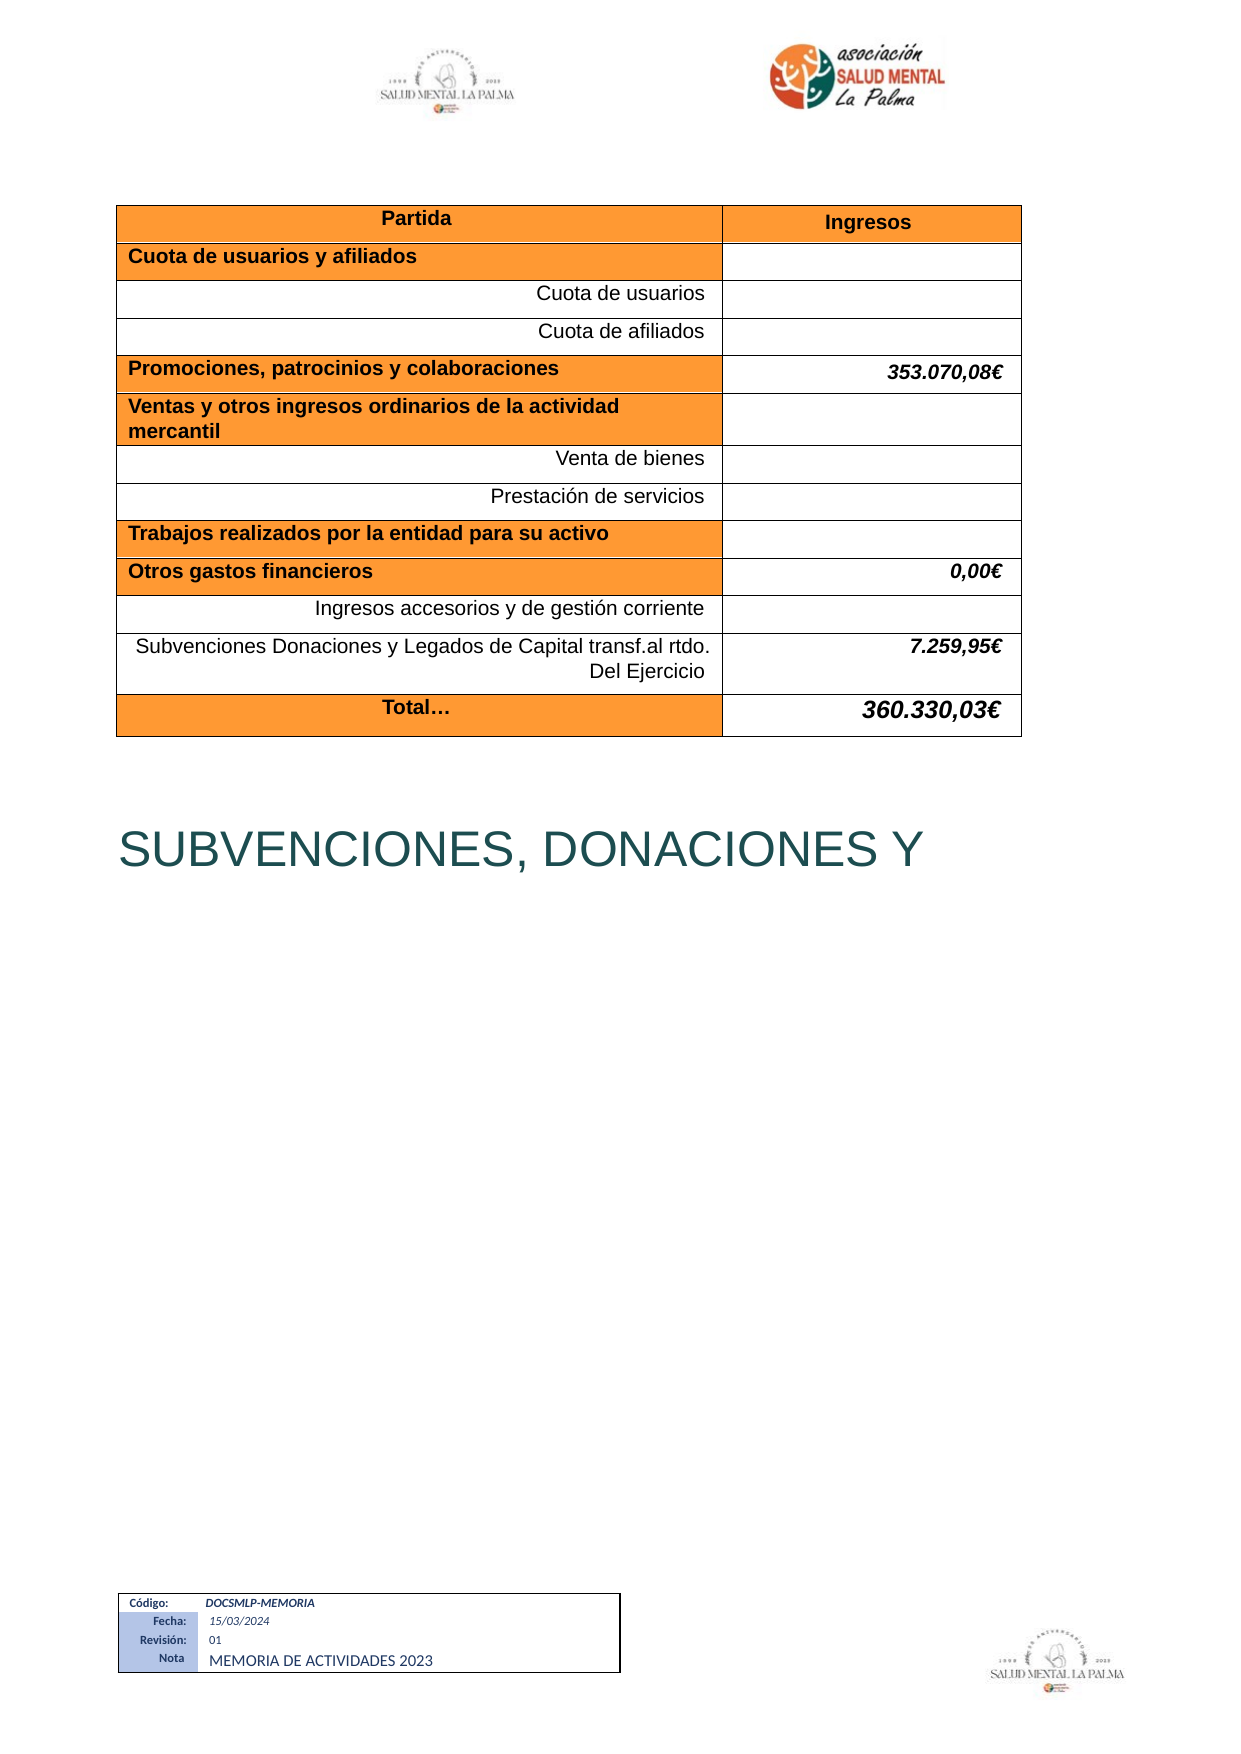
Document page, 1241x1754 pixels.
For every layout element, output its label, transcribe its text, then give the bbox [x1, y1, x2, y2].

text SUBVENCIONES, DONACIONES Y [118, 819, 1122, 876]
table_cell [723, 394, 1021, 445]
table_cell Cuota de afiliados [117, 319, 722, 355]
table_header Partida [117, 206, 722, 242]
table_cell Cuota de usuarios [117, 281, 722, 317]
table_cell Ventas y otros ingresos ordinarios de la actividad mercantil [117, 394, 722, 445]
table_cell [723, 319, 1021, 355]
table_cell Otros gastos financieros [117, 559, 722, 595]
table_cell [723, 244, 1021, 280]
table_cell 353.070,08€ [723, 356, 1021, 392]
table_cell Cuota de usuarios y afiliados [117, 244, 722, 280]
table_cell 360.330,03€ [723, 695, 1021, 736]
table_cell [723, 446, 1021, 482]
table_cell Promociones, patrocinios y colaboraciones [117, 356, 722, 392]
table_cell [723, 281, 1021, 317]
table_cell Ingresos accesorios y de gestión corriente [117, 596, 722, 632]
table_cell Total… [117, 695, 722, 736]
table_cell 7.259,95€ [723, 634, 1021, 694]
table_cell [723, 521, 1021, 557]
table_header Ingresos [723, 206, 1021, 242]
table_cell [723, 596, 1021, 632]
table_cell Trabajos realizados por la entidad para su activo [117, 521, 722, 557]
table_cell [723, 484, 1021, 520]
table_cell Subvenciones Donaciones y Legados de Capital transf.al rtdo. Del Ejercicio [117, 634, 722, 694]
table_cell Prestación de servicios [117, 484, 722, 520]
table_cell 0,00€ [723, 559, 1021, 595]
table_cell Venta de bienes [117, 446, 722, 482]
